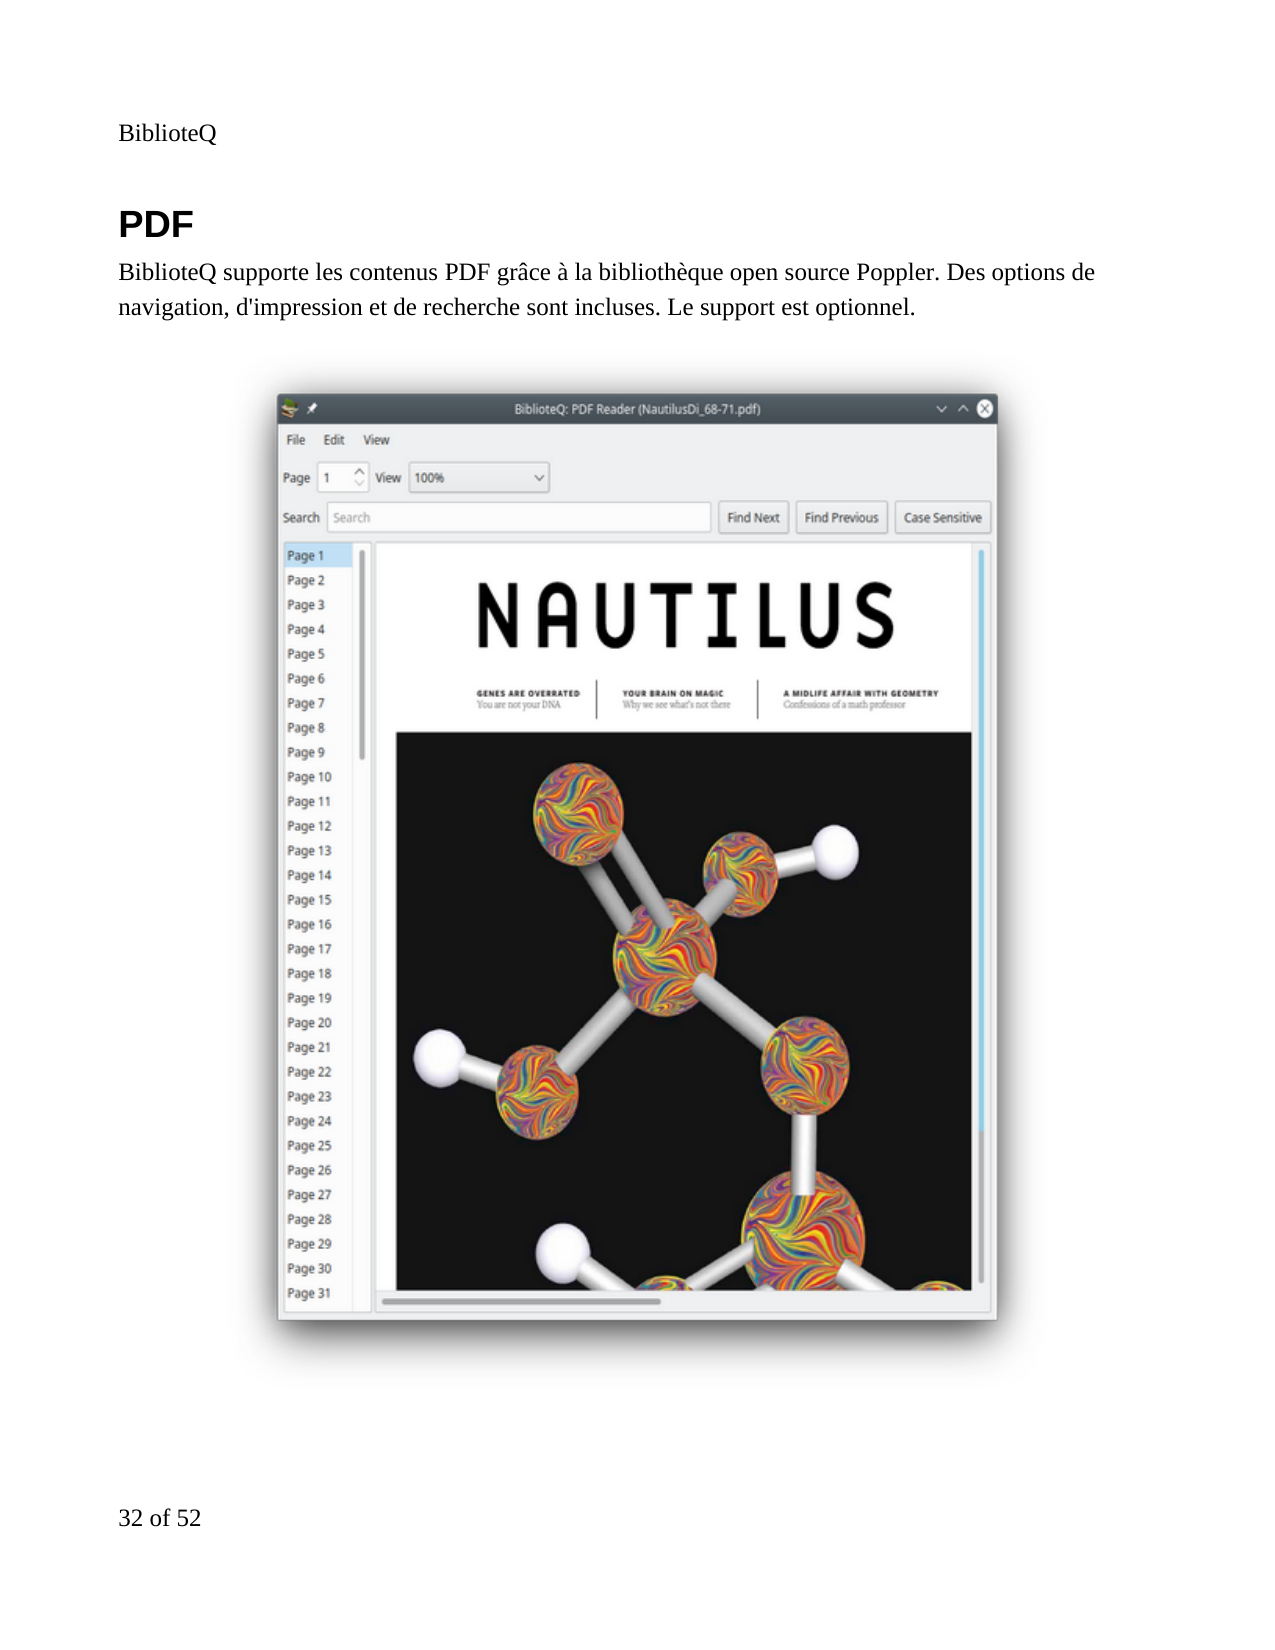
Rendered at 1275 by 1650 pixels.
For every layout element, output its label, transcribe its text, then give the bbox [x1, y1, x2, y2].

subtitle PDF [118, 201, 1157, 245]
picture [219, 341, 1056, 1399]
text BiblioteQ supporte les contenus PDF grâce à la bibliothèque open source Poppler. Des options de navigation, d'impression et de recherche sont incluses. Le support est optionnel. [118, 257, 1157, 321]
